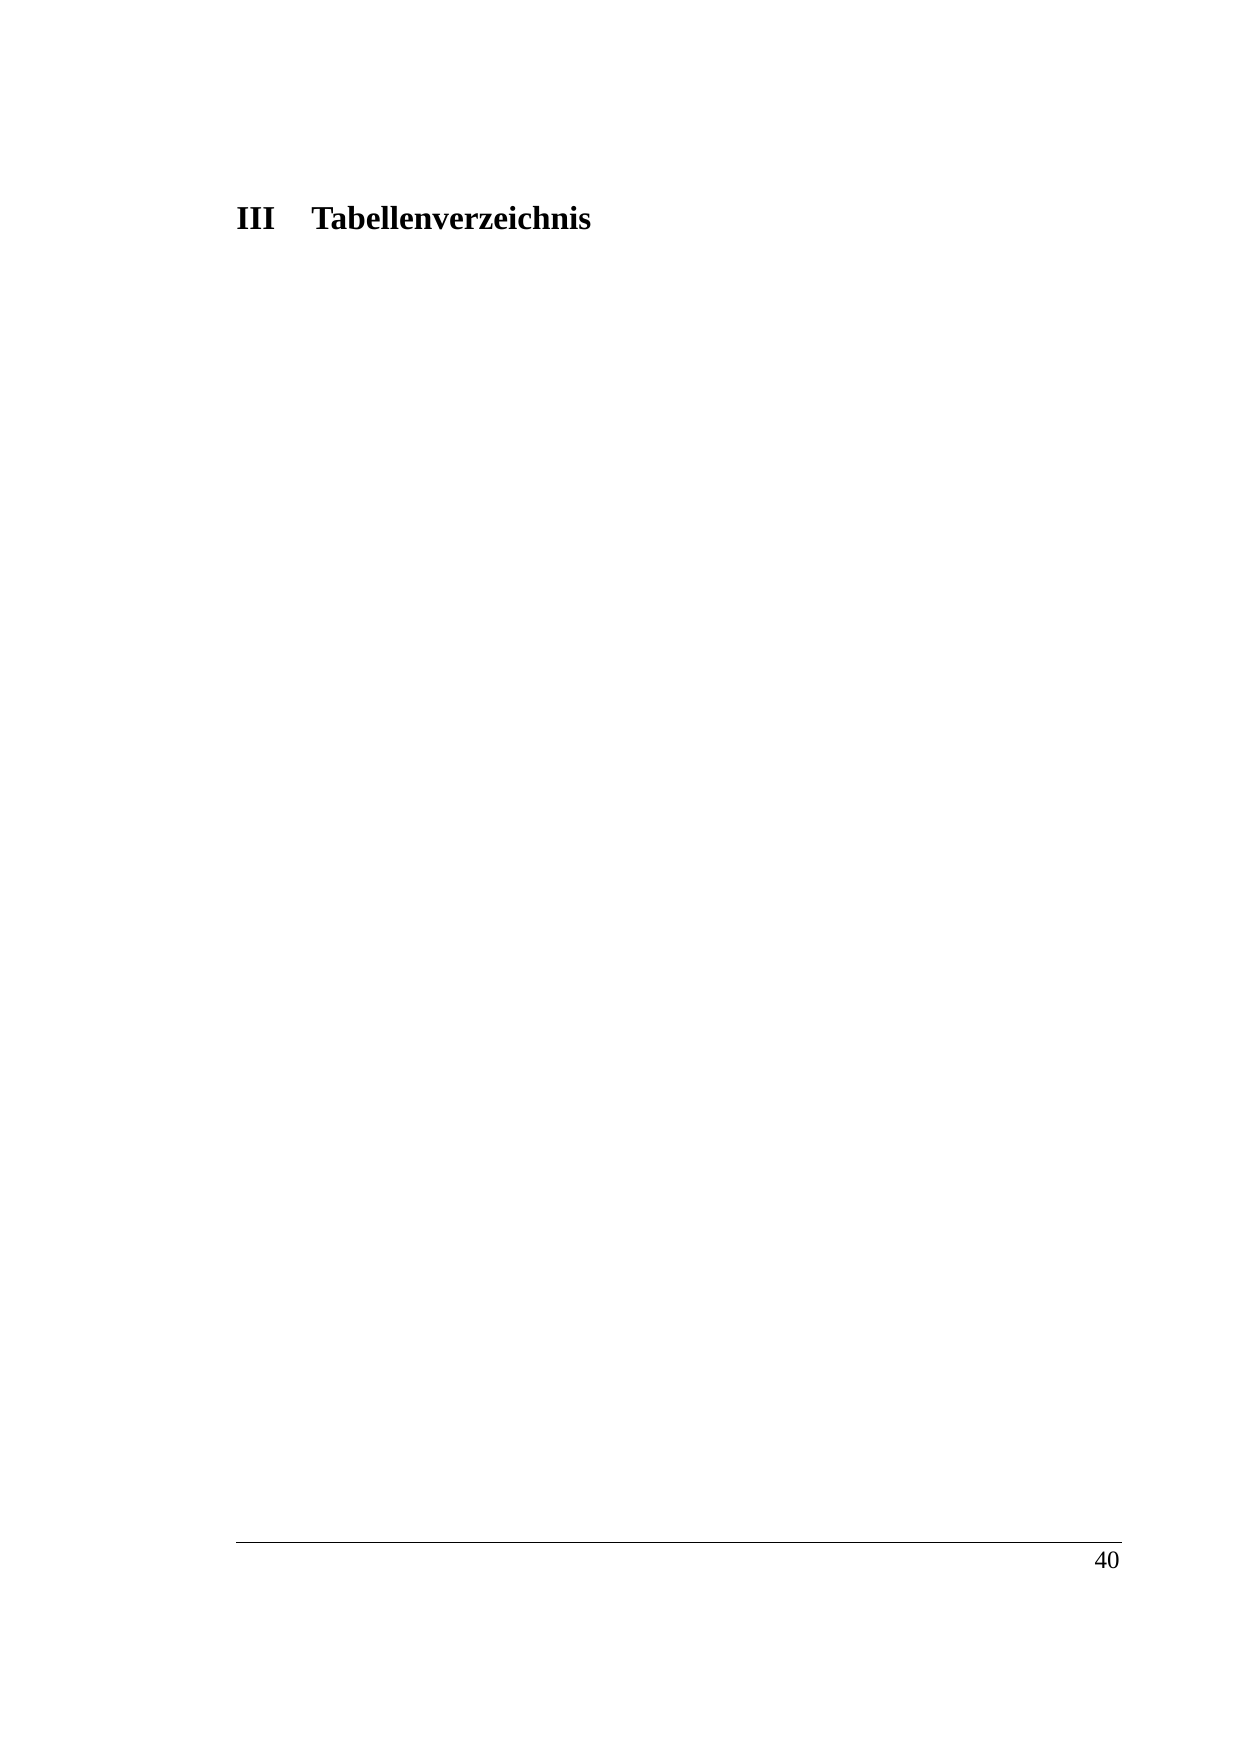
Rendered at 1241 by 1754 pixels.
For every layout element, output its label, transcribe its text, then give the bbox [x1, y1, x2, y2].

subtitle III Tabellenverzeichnis [236, 198, 1122, 236]
